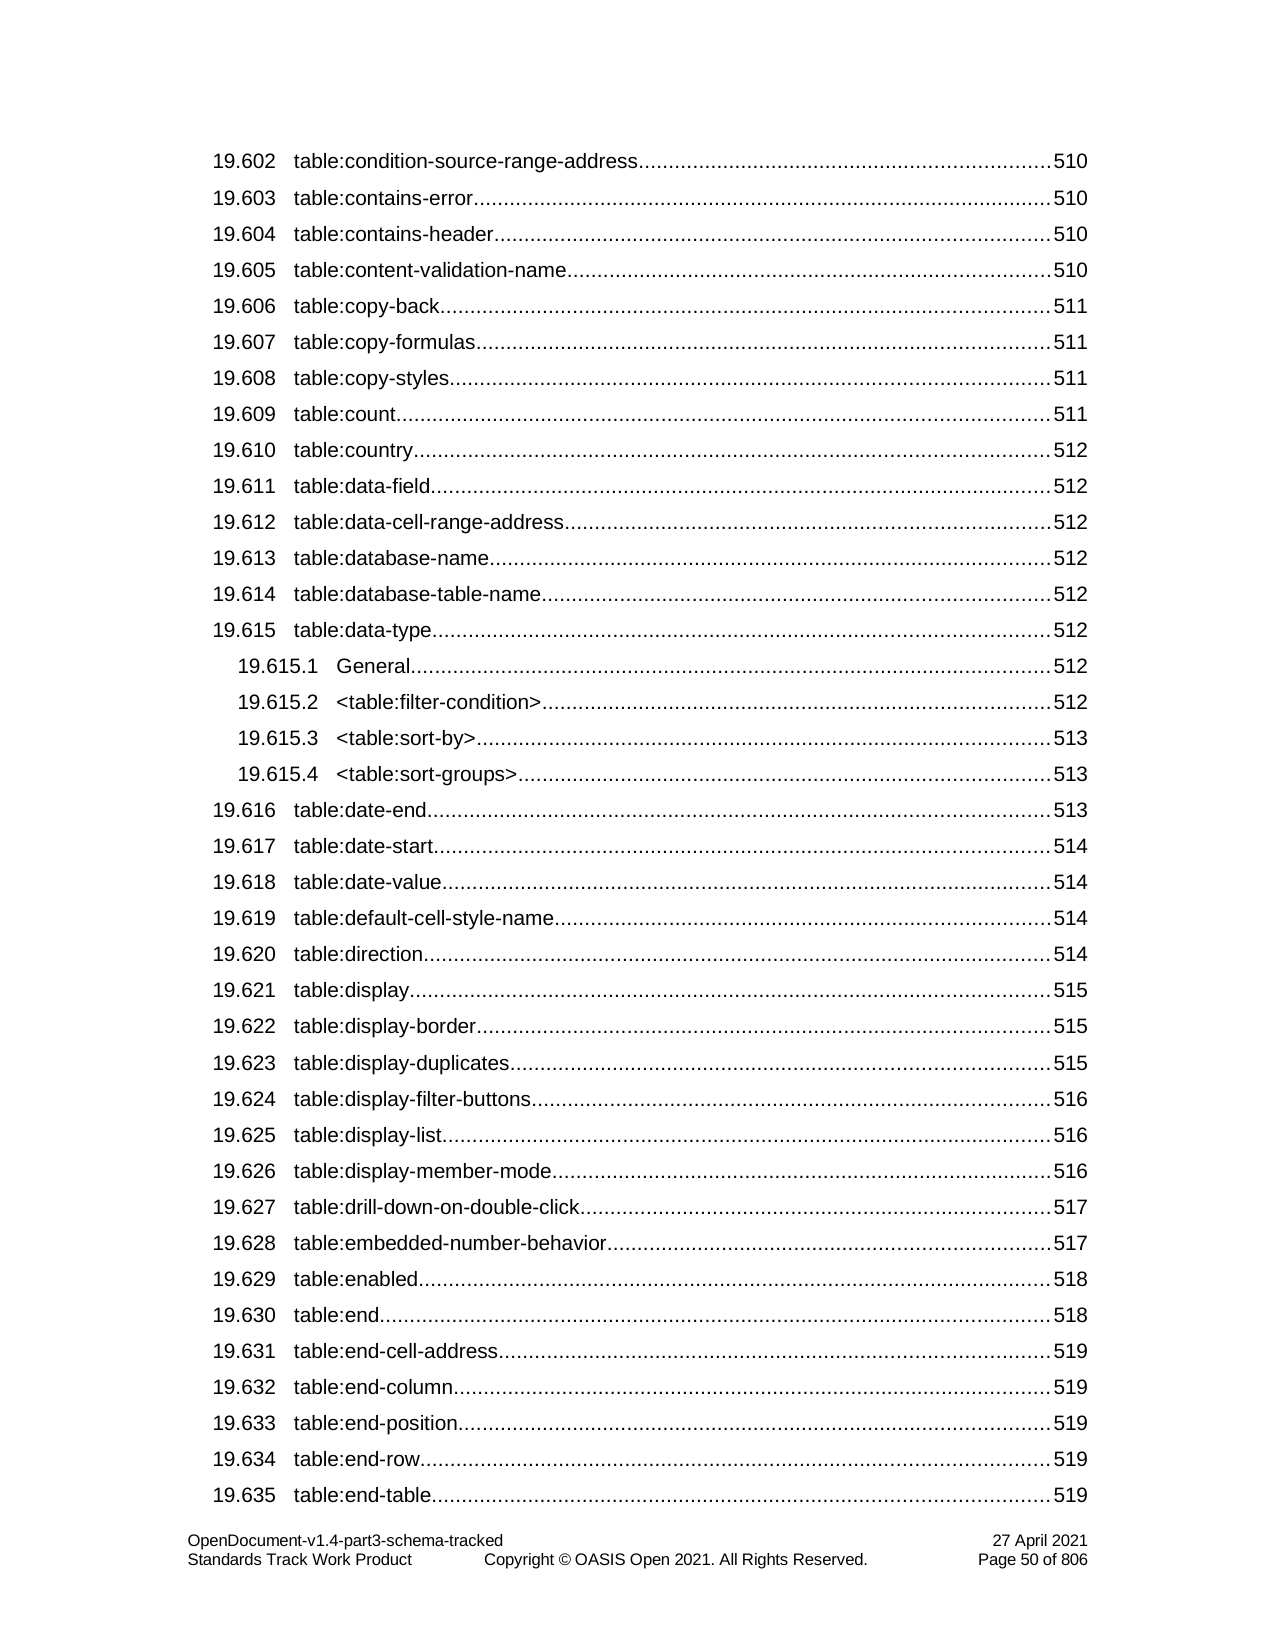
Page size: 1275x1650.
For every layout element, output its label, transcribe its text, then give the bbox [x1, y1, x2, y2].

text 19.626 table:display-member-mode 516 [212, 1159, 1088, 1183]
text 19.608 table:copy-styles 511 [212, 366, 1088, 390]
text 19.619 table:default-cell-style-name 514 [212, 907, 1088, 930]
text 19.615.1 General 512 [237, 654, 1088, 678]
text 19.627 table:drill-down-on-double-click 517 [212, 1195, 1088, 1219]
text 19.629 table:enabled 518 [212, 1267, 1088, 1291]
text 19.628 table:embedded-number-behavior 517 [212, 1231, 1088, 1255]
text 19.611 table:data-field 512 [212, 474, 1088, 498]
text 19.624 table:display-filter-buttons 516 [212, 1087, 1088, 1111]
text 19.616 table:date-end 513 [212, 799, 1088, 822]
text 19.602 table:condition-source-range-address 510 [212, 150, 1088, 173]
text 19.625 table:display-list 516 [212, 1123, 1088, 1147]
text 19.609 table:count 511 [212, 402, 1088, 426]
text 19.617 table:date-start 514 [212, 835, 1088, 858]
text 19.614 table:database-table-name 512 [212, 582, 1088, 606]
text 19.634 table:end-row 519 [212, 1447, 1088, 1471]
text 19.607 table:copy-formulas 511 [212, 330, 1088, 354]
text 19.622 table:display-border 515 [212, 1015, 1088, 1038]
text 19.615.3 <table:sort-by> 513 [237, 727, 1088, 750]
text 19.631 table:end-cell-address 519 [212, 1339, 1088, 1363]
text 19.606 table:copy-back 511 [212, 294, 1088, 318]
text 19.613 table:database-name 512 [212, 546, 1088, 570]
text 19.633 table:end-position 519 [212, 1411, 1088, 1435]
text 19.612 table:data-cell-range-address 512 [212, 510, 1088, 534]
text 19.620 table:direction 514 [212, 943, 1088, 966]
text 19.604 table:contains-header 510 [212, 222, 1088, 246]
text 19.615.4 <table:sort-groups> 513 [237, 763, 1088, 786]
text 19.610 table:country 512 [212, 438, 1088, 462]
text 19.615 table:data-type 512 [212, 618, 1088, 642]
text 19.605 table:content-validation-name 510 [212, 258, 1088, 282]
text 19.635 table:end-table 519 [212, 1483, 1088, 1507]
text 19.615.2 <table:filter-condition> 512 [237, 691, 1088, 714]
text 19.632 table:end-column 519 [212, 1375, 1088, 1399]
text 19.630 table:end 518 [212, 1303, 1088, 1327]
text 19.603 table:contains-error 510 [212, 186, 1088, 209]
text 19.621 table:display 515 [212, 979, 1088, 1002]
text 19.618 table:date-value 514 [212, 871, 1088, 894]
text 19.623 table:display-duplicates 515 [212, 1051, 1088, 1074]
